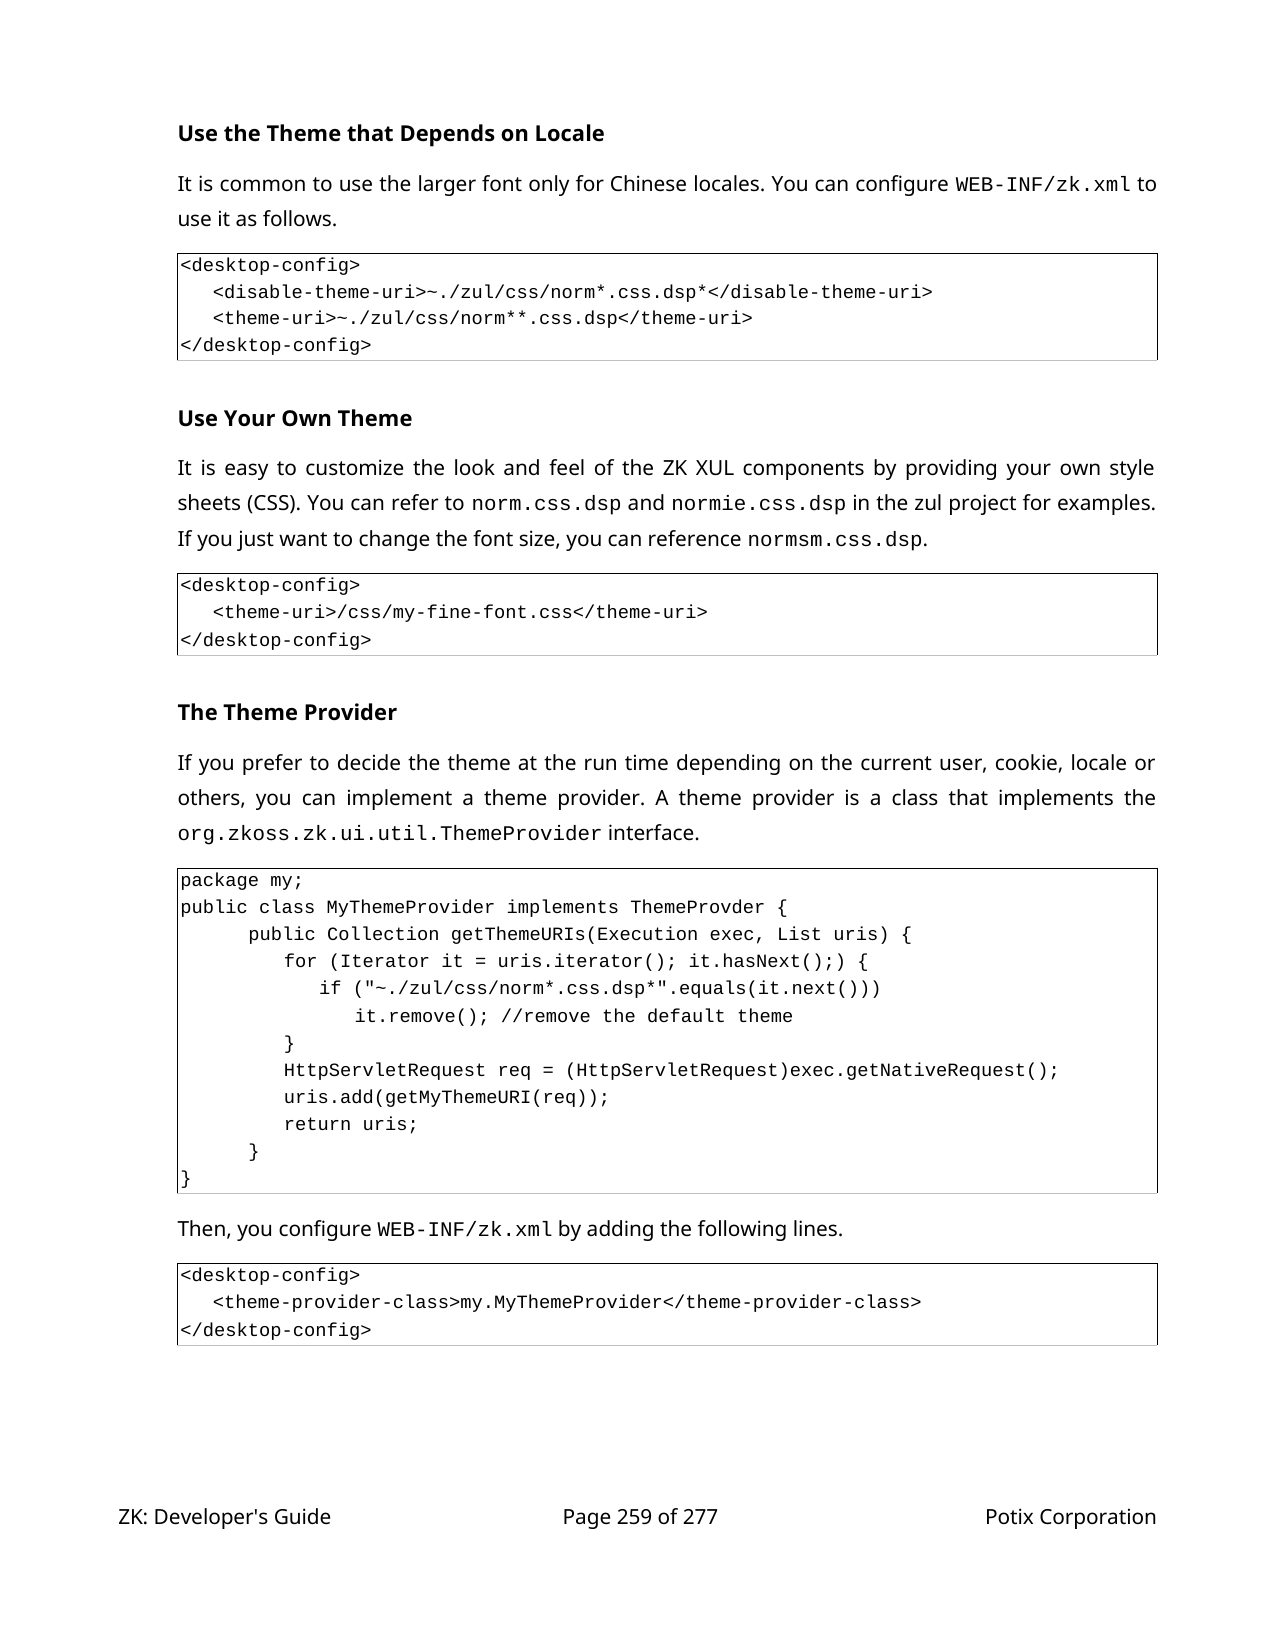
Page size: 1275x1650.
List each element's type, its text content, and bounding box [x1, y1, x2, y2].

text public class MyThemeProvider implements ThemeProvder { [178, 895, 1157, 919]
text It is common to use the larger font only for Chinese locales. You can configure WEB-INF/zk.xml to use it as follows. [177, 169, 1157, 232]
text It is easy to customize the look and feel of the ZK XUL components by providing your own style sheets (CSS). You can refer to norm.css.dsp and normie.css.dsp in the zul project for examples. If you just want to change the font size, you can reference normsm.css.dsp. [177, 453, 1157, 552]
text } } [178, 1139, 1157, 1193]
text <theme-uri>/css/my-fine-font.css</theme-uri> [178, 600, 1157, 624]
text Then, you configure WEB-INF/zk.xml by adding the following lines. [177, 1214, 1157, 1242]
subtitle Use the Theme that Depends on Locale [177, 118, 1157, 148]
text </desktop-config> [178, 627, 1157, 655]
subtitle Use Your Own Theme [177, 403, 1157, 433]
text <desktop-config> <disable-theme-uri>~./zul/css/norm*.css.dsp*</disable-theme-uri> <theme-uri>~./zul/css/norm**.css.dsp</theme-uri> </desktop-config> [178, 254, 1157, 360]
text <theme-provider-class>my.MyThemeProvider</theme-provider-class> [178, 1290, 1157, 1314]
text it.remove(); //remove the default theme [178, 1003, 1157, 1028]
text uris.add(getMyThemeURI(req)); [178, 1085, 1157, 1109]
text for (Iterator it = uris.iterator(); it.hasNext();) { [178, 949, 1157, 973]
text if ("~./zul/css/norm*.css.dsp*".equals(it.next())) [178, 976, 1157, 1001]
text return uris; [178, 1112, 1157, 1136]
text public Collection getThemeURIs(Execution exec, List uris) { [178, 922, 1157, 946]
text If you prefer to decide the theme at the run time depending on the current user, cookie, locale or others, you can implement a theme provider. A theme provider is a class that implements the org.zkoss.zk.ui.util.ThemeProvider interface. [177, 748, 1157, 847]
text package my; [178, 869, 1157, 892]
text HttpServletRequest req = (HttpServletRequest)exec.getNativeRequest(); [178, 1058, 1157, 1082]
text <desktop-config> [178, 1264, 1157, 1287]
subtitle The Theme Provider [177, 697, 1157, 727]
text <desktop-config> [178, 574, 1157, 597]
text } [178, 1031, 1157, 1055]
text </desktop-config> [178, 1317, 1157, 1345]
